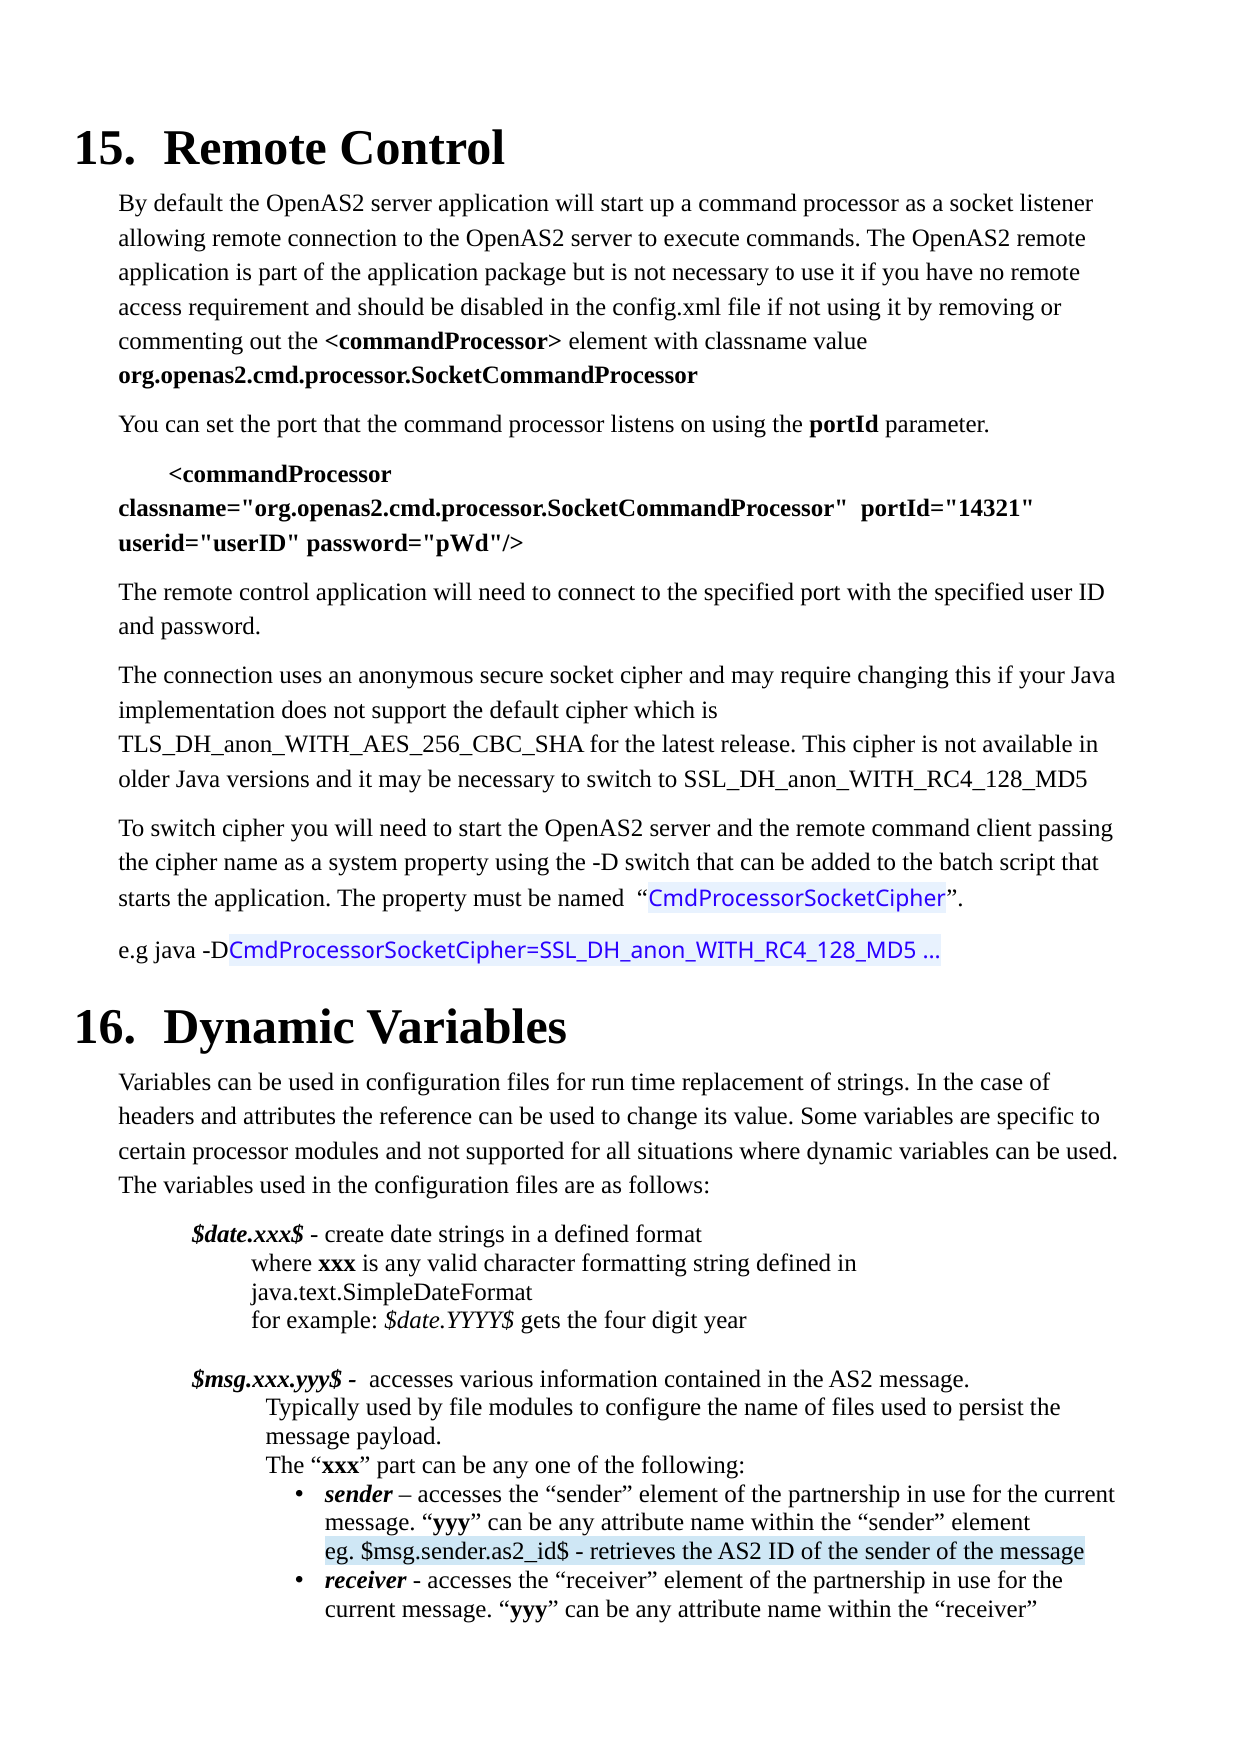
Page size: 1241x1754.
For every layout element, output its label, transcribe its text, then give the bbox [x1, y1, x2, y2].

text By default the OpenAS2 server application will start up a command processor as a socket listener allowing remote connection to the OpenAS2 server to execute commands. The OpenAS2 remote application is part of the application package but is not necessary to use it if you have no remote access requirement and should be disabled in the config.xml file if not using it by removing or commenting out the <commandProcessor> element with classname value org.openas2.cmd.processor.SocketCommandProcessor [118, 188, 1122, 389]
text You can set the port that the command processor listens on using the portId parameter. [118, 409, 1122, 438]
subtitle $msg.xxx.yyy$ - accesses various information contained in the AS2 message. [162, 1364, 1122, 1392]
subtitle Remote Control [73, 118, 1122, 176]
subtitle $date.xxx$ - create date strings in a defined format [162, 1219, 1122, 1248]
subtitle Dynamic Variables [73, 997, 1122, 1054]
text <commandProcessor classname="org.openas2.cmd.processor.SocketCommandProcessor" portId="14321" userid="userID" password="pWd"/> [118, 459, 1122, 556]
text The remote control application will need to connect to the specified port with the specified user ID and password. [118, 577, 1122, 640]
text e.g java -DCmdProcessorSocketCipher=SSL_DH_anon_WITH_RC4_128_MD5 … [118, 934, 1122, 966]
text To switch cipher you will need to start the OpenAS2 server and the remote command client passing the cipher name as a system property using the -D switch that can be added to the batch script that starts the application. The property must be named “CmdProcessorSocketCipher”. [118, 813, 1122, 913]
list sender – accesses the “sender” element of the partnership in use for the current message. “yyy” can be any attribute name within the “sender” element eg. $msg.sender.as2_id$ - retrieves the AS2 ID of the sender of the message [295, 1479, 1122, 1565]
list where xxx is any valid character formatting string defined in java.text.SimpleDateFormat for example: $date.YYYY$ gets the four digit year [221, 1248, 1122, 1334]
text Variables can be used in configuration files for run time replacement of strings. In the case of headers and attributes the reference can be used to change its value. Some variables are specific to certain processor modules and not supported for all situations where dynamic variables can be used. The variables used in the configuration files are as follows: [118, 1067, 1122, 1199]
list receiver - accesses the “receiver” element of the partnership in use for the current message. “yyy” can be any attribute name within the “receiver” [295, 1565, 1122, 1622]
text The connection uses an anonymous secure socket cipher and may require changing this if your Java implementation does not support the default cipher which is TLS_DH_anon_WITH_AES_256_CBC_SHA for the latest release. This cipher is not available in older Java versions and it may be necessary to switch to SSL_DH_anon_WITH_RC4_128_MD5 [118, 660, 1122, 792]
subtitle Typically used by file modules to configure the name of files used to persist the message payload. [236, 1392, 1122, 1450]
subtitle The “xxx” part can be any one of the following: [236, 1450, 1122, 1479]
